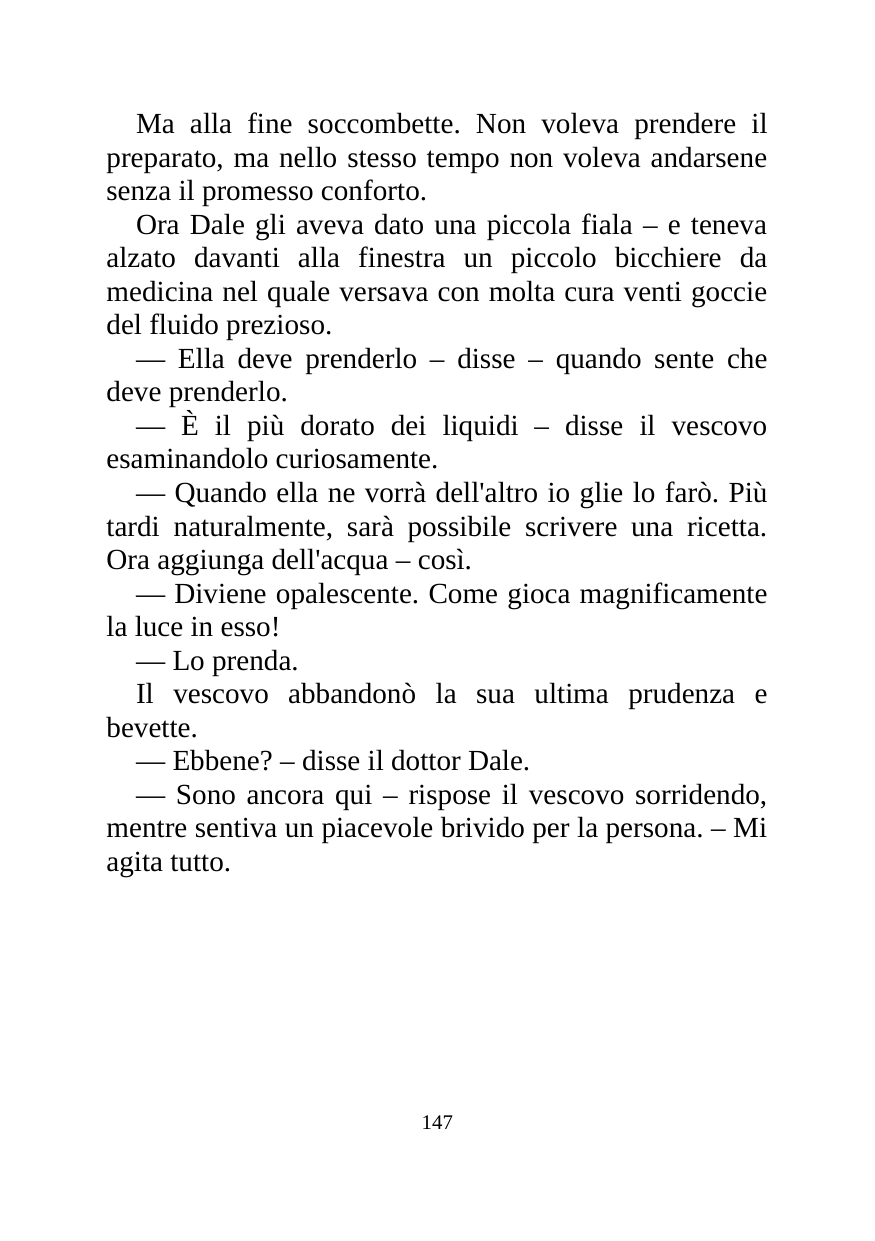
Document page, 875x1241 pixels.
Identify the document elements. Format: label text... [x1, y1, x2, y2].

text — Sono ancora qui – rispose il vescovo sorridendo, mentre sentiva un piacevole brivido per la persona. – Mi agita tutto. [106, 777, 768, 878]
text — Ebbene? – disse il dottor Dale. [106, 743, 768, 777]
text Il vescovo abbandonò la sua ultima prudenza e bevette. [106, 676, 768, 743]
text — È il più dorato dei liquidi – disse il vescovo esaminandolo curiosamente. [106, 408, 768, 475]
text Ma alla fine soccombette. Non voleva prendere il preparato, ma nello stesso tempo non voleva andarsene senza il promesso conforto. [106, 106, 768, 207]
text — Diviene opalescente. Come gioca magnificamente la luce in esso! [106, 576, 768, 643]
text — Ella deve prenderlo – disse – quando sente che deve prenderlo. [106, 341, 768, 408]
text — Quando ella ne vorrà dell'altro io glie lo farò. Più tardi naturalmente, sarà possibile scrivere una ricetta. Ora aggiunga dell'acqua – così. [106, 475, 768, 576]
text Ora Dale gli aveva dato una piccola fiala – e teneva alzato davanti alla finestra un piccolo bicchiere da medicina nel quale versava con molta cura venti goccie del fluido prezioso. [106, 207, 768, 341]
text — Lo prenda. [106, 643, 768, 676]
